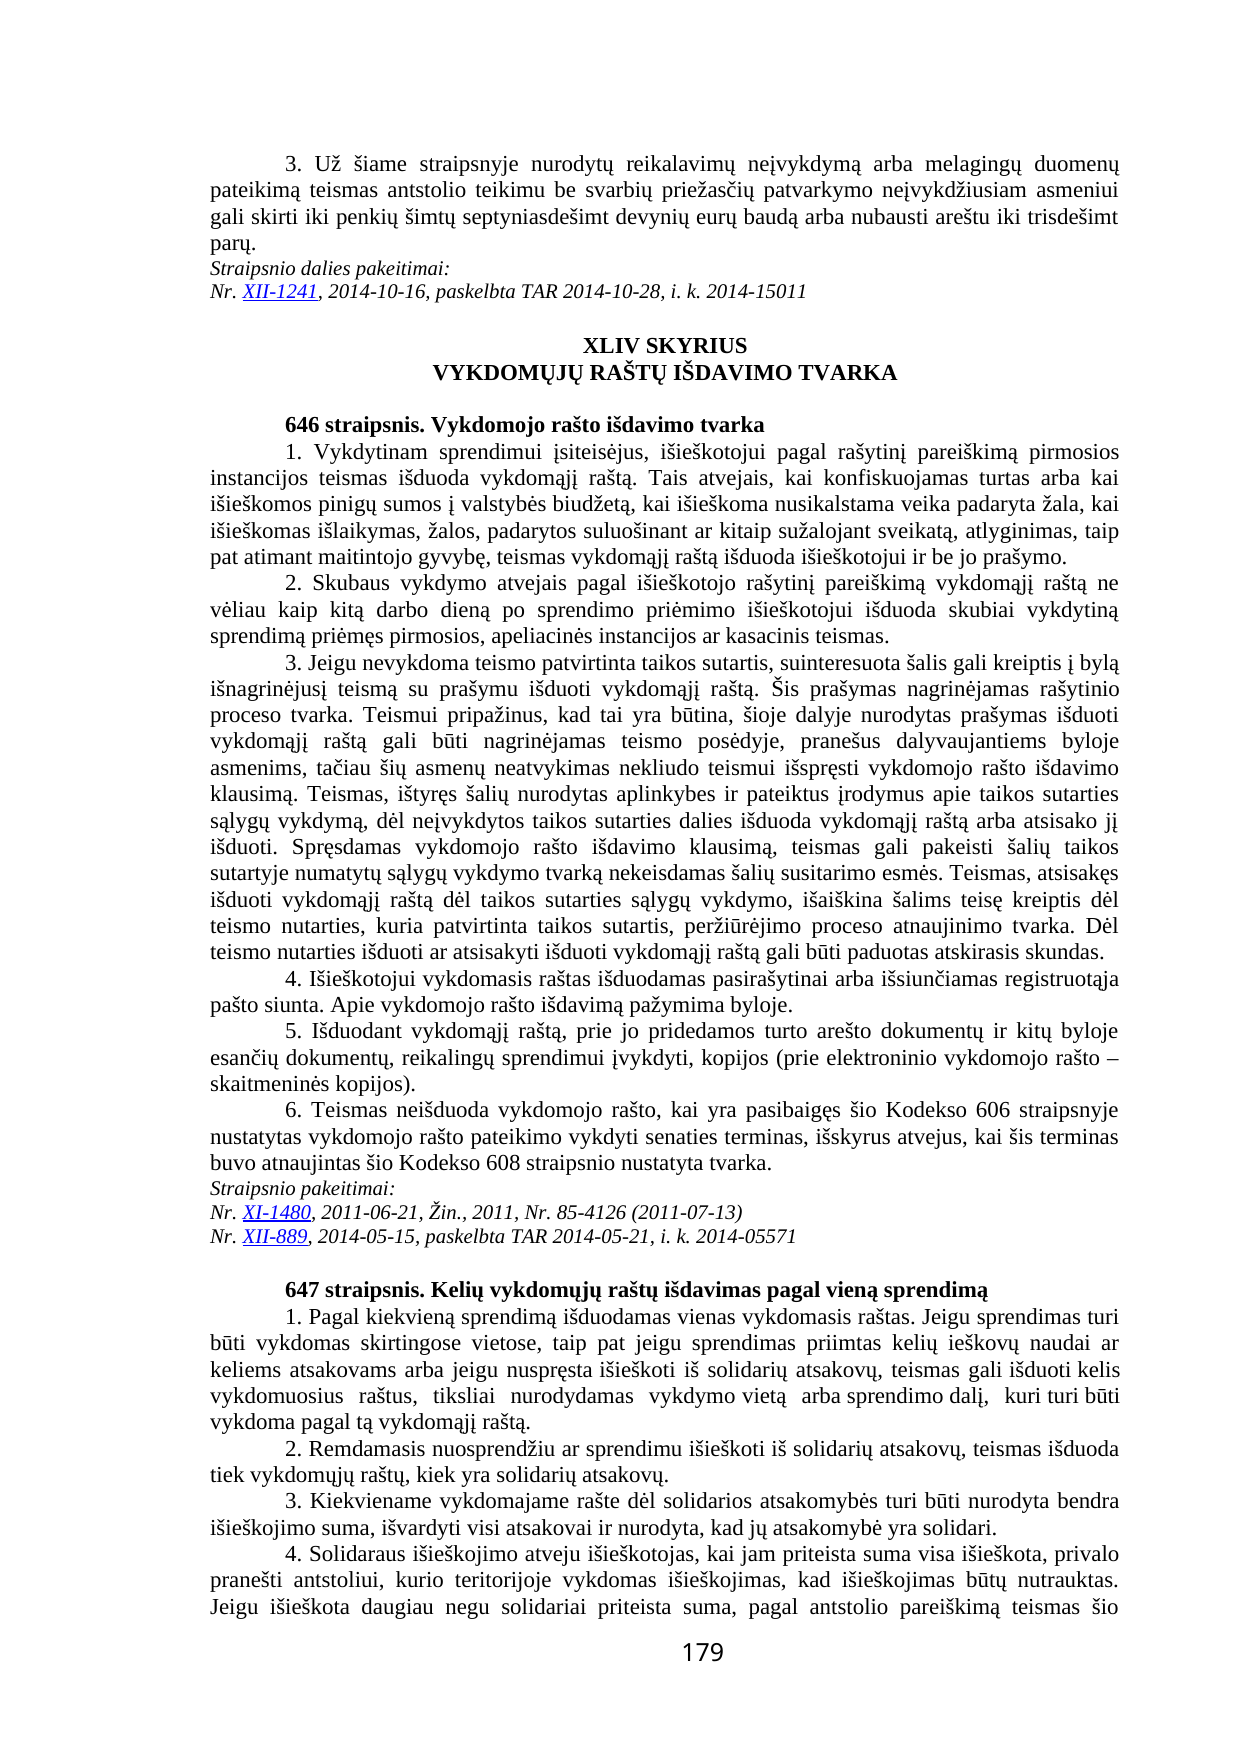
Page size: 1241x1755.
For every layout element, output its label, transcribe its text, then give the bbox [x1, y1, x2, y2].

text 4. Solidaraus išieškojimo atveju išieškotojas, kai jam priteista suma visa išieškota, privalo pranešti antstoliui, kurio teritorijoje vykdomas išieškojimas, kad išieškojimas būtų nutrauktas. Jeigu išieškota daugiau negu solidariai priteista suma, pagal antstolio pareiškimą teismas šio [210, 1540, 1120, 1619]
text 3. Už šiame straipsnyje nurodytų reikalavimų neįvykdymą arba melagingų duomenų pateikimą teismas antstolio teikimu be svarbių priežasčių patvarkymo neįvykdžiusiam asmeniui gali skirti iki penkių šimtų septyniasdešimt devynių eurų baudą arba nubausti areštu iki trisdešimt parų. [210, 150, 1120, 255]
text 2. Skubaus vykdymo atvejais pagal išieškotojo rašytinį pareiškimą vykdomąjį raštą ne vėliau kaip kitą darbo dieną po sprendimo priėmimo išieškotojui išduoda skubiai vykdytiną sprendimą priėmęs pirmosios, apeliacinės instancijos ar kasacinis teismas. [210, 569, 1120, 648]
text Straipsnio pakeitimai: [210, 1176, 1120, 1200]
text Nr. XII-889, 2014-05-15, paskelbta TAR 2014-05-21, i. k. 2014-05571 [210, 1224, 1120, 1248]
text 6. Teismas neišduoda vykdomojo rašto, kai yra pasibaigęs šio Kodekso 606 straipsnyje nustatytas vykdomojo rašto pateikimo vykdyti senaties terminas, išskyrus atvejus, kai šis terminas buvo atnaujintas šio Kodekso 608 straipsnio nustatyta tvarka. [210, 1097, 1120, 1176]
text 3. Kiekviename vykdomajame rašte dėl solidarios atsakomybės turi būti nurodyta bendra išieškojimo suma, išvardyti visi atsakovai ir nurodyta, kad jų atsakomybė yra solidari. [210, 1487, 1120, 1540]
subtitle XLIV SKYRIUS [210, 332, 1120, 359]
text 4. Išieškotojui vykdomasis raštas išduodamas pasirašytinai arba išsiunčiamas registruotąja pašto siunta. Apie vykdomojo rašto išdavimą pažymima byloje. [210, 965, 1120, 1017]
text Nr. XII-1241, 2014-10-16, paskelbta TAR 2014-10-28, i. k. 2014-15011 [210, 279, 1120, 303]
text 646 straipsnis. Vykdomojo rašto išdavimo tvarka [210, 411, 1120, 438]
text 1. Vykdytinam sprendimui įsiteisėjus, išieškotojui pagal rašytinį pareiškimą pirmosios instancijos teismas išduoda vykdomąjį raštą. Tais atvejais, kai konfiskuojamas turtas arba kai išieškomos pinigų sumos į valstybės biudžetą, kai išieškoma nusikalstama veika padaryta žala, kai išieškomas išlaikymas, žalos, padarytos suluošinant ar kitaip sužalojant sveikatą, atlyginimas, taip pat atimant maitintojo gyvybę, teismas vykdomąjį raštą išduoda išieškotojui ir be jo prašymo. [210, 438, 1120, 569]
text 3. Jeigu nevykdoma teismo patvirtinta taikos sutartis, suinteresuota šalis gali kreiptis į bylą išnagrinėjusį teismą su prašymu išduoti vykdomąjį raštą. Šis prašymas nagrinėjamas rašytinio proceso tvarka. Teismui pripažinus, kad tai yra būtina, šioje dalyje nurodytas prašymas išduoti vykdomąjį raštą gali būti nagrinėjamas teismo posėdyje, pranešus dalyvaujantiems byloje asmenims, tačiau šių asmenų neatvykimas nekliudo teismui išspręsti vykdomojo rašto išdavimo klausimą. Teismas, ištyręs šalių nurodytas aplinkybes ir pateiktus įrodymus apie taikos sutarties sąlygų vykdymą, dėl neįvykdytos taikos sutarties dalies išduoda vykdomąjį raštą arba atsisako jį išduoti. Spręsdamas vykdomojo rašto išdavimo klausimą, teismas gali pakeisti šalių taikos sutartyje numatytų sąlygų vykdymo tvarką nekeisdamas šalių susitarimo esmės. Teismas, atsisakęs išduoti vykdomąjį raštą dėl taikos sutarties sąlygų vykdymo, išaiškina šalims teisę kreiptis dėl teismo nutarties, kuria patvirtinta taikos sutartis, peržiūrėjimo proceso atnaujinimo tvarka. Dėl teismo nutarties išduoti ar atsisakyti išduoti vykdomąjį raštą gali būti paduotas atskirasis skundas. [210, 648, 1120, 965]
text 2. Remdamasis nuosprendžiu ar sprendimu išieškoti iš solidarių atsakovų, teismas išduoda tiek vykdomųjų raštų, kiek yra solidarių atsakovų. [210, 1435, 1120, 1487]
text 647 straipsnis. Kelių vykdomųjų raštų išdavimas pagal vieną sprendimą [210, 1277, 1120, 1303]
text 5. Išduodant vykdomąjį raštą, prie jo pridedamos turto arešto dokumentų ir kitų byloje esančių dokumentų, reikalingų sprendimui įvykdyti, kopijos (prie elektroninio vykdomojo rašto – skaitmeninės kopijos). [210, 1017, 1120, 1097]
text Straipsnio dalies pakeitimai: [210, 255, 1120, 279]
text VYKDOMŲJŲ RAŠTŲ IŠDAVIMO TVARKA [210, 359, 1120, 385]
text 1. Pagal kiekvieną sprendimą išduodamas vienas vykdomasis raštas. Jeigu sprendimas turi būti vykdomas skirtingose vietose, taip pat jeigu sprendimas priimtas kelių ieškovų naudai ar keliems atsakovams arba jeigu nuspręsta išieškoti iš solidarių atsakovų, teismas gali išduoti kelis vykdomuosius raštus, tiksliai nurodydamas vykdymo vietą arba sprendimo dalį, kuri turi būti vykdoma pagal tą vykdomąjį raštą. [210, 1303, 1120, 1435]
text Nr. XI-1480, 2011-06-21, Žin., 2011, Nr. 85-4126 (2011-07-13) [210, 1200, 1120, 1224]
